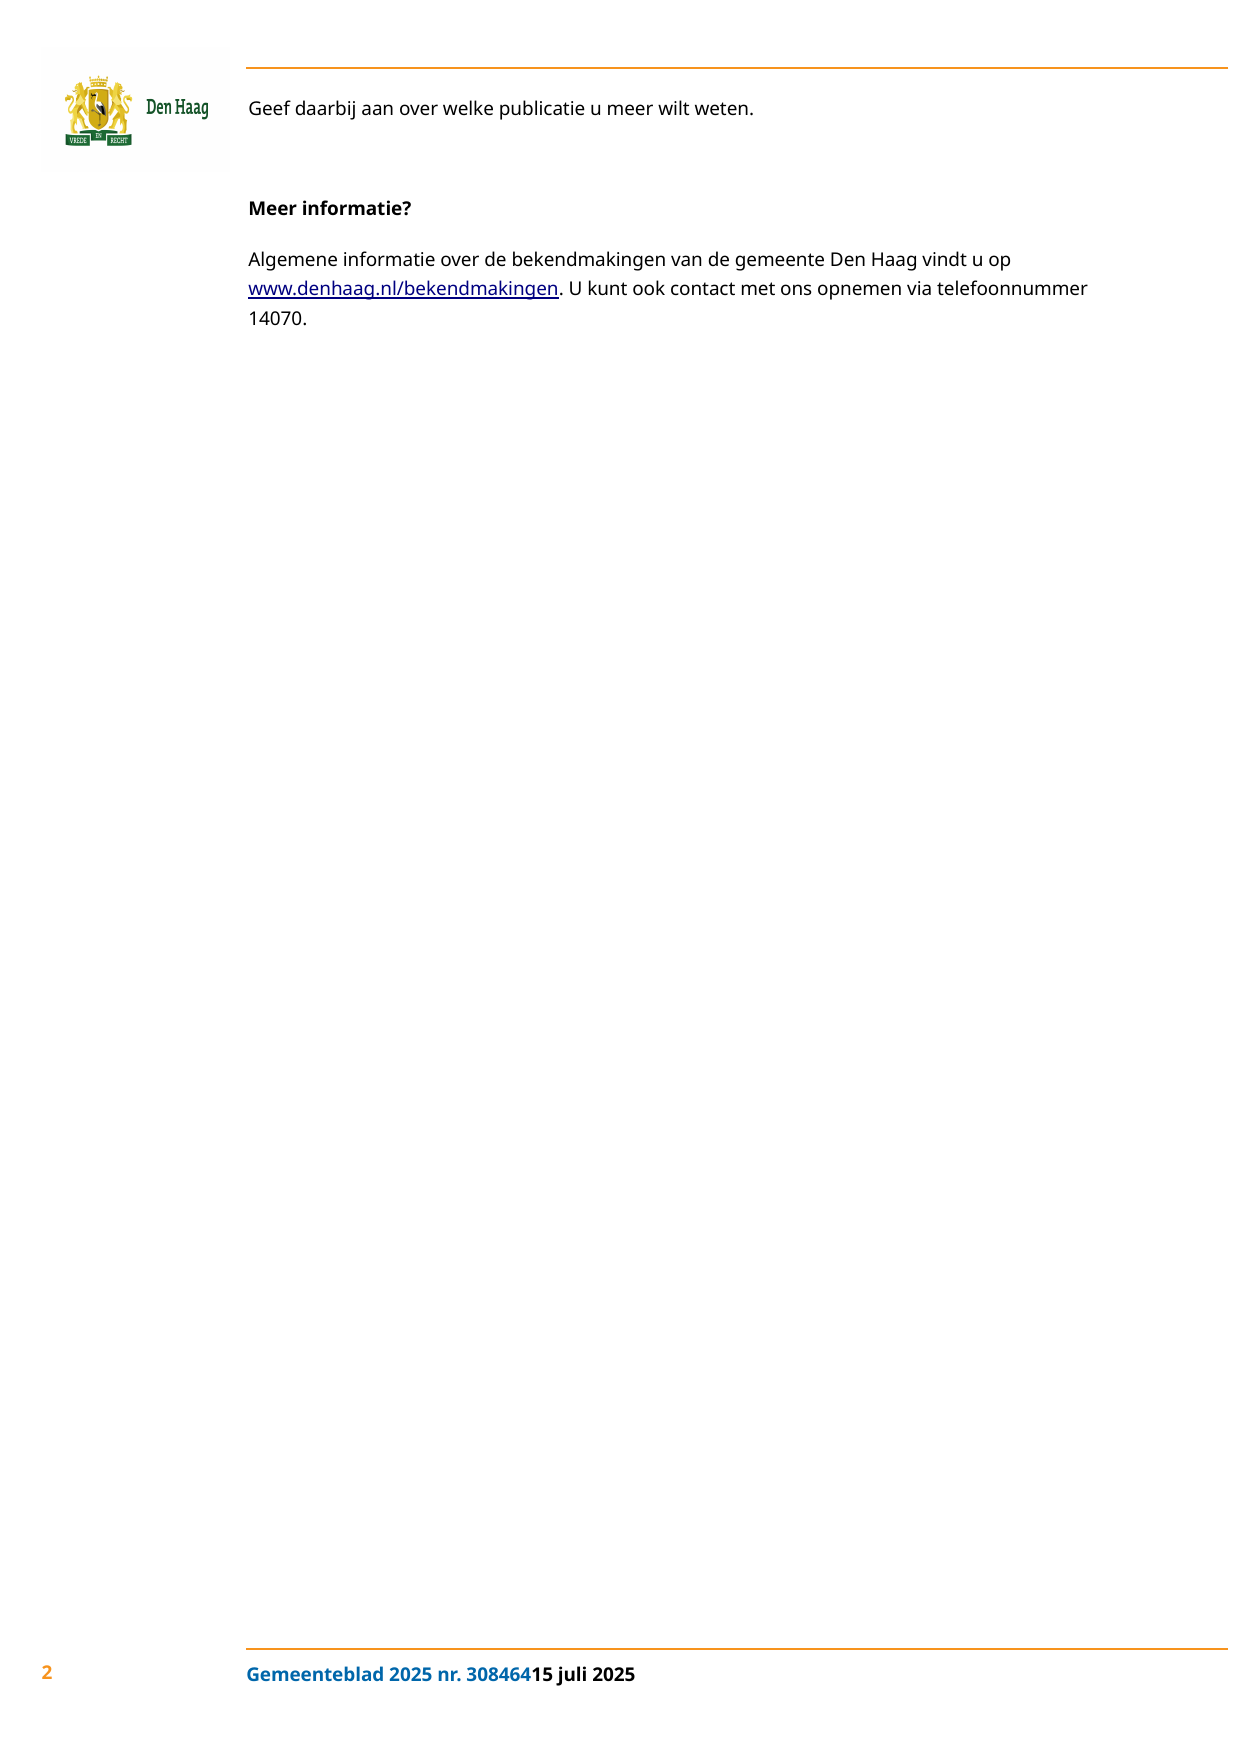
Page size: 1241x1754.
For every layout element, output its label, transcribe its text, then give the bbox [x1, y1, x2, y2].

picture [41, 47, 231, 172]
text Meer informatie? [248, 196, 1152, 221]
text Algemene informatie over de bekendmakingen van de gemeente Den Haag vindt u op www.denhaag.nl/bekendmakingen. U kunt ook contact met ons opnemen via telefoonnummer 14070. [248, 246, 1152, 331]
text Geef daarbij aan over welke publicatie u meer wilt weten. [248, 95, 1152, 121]
